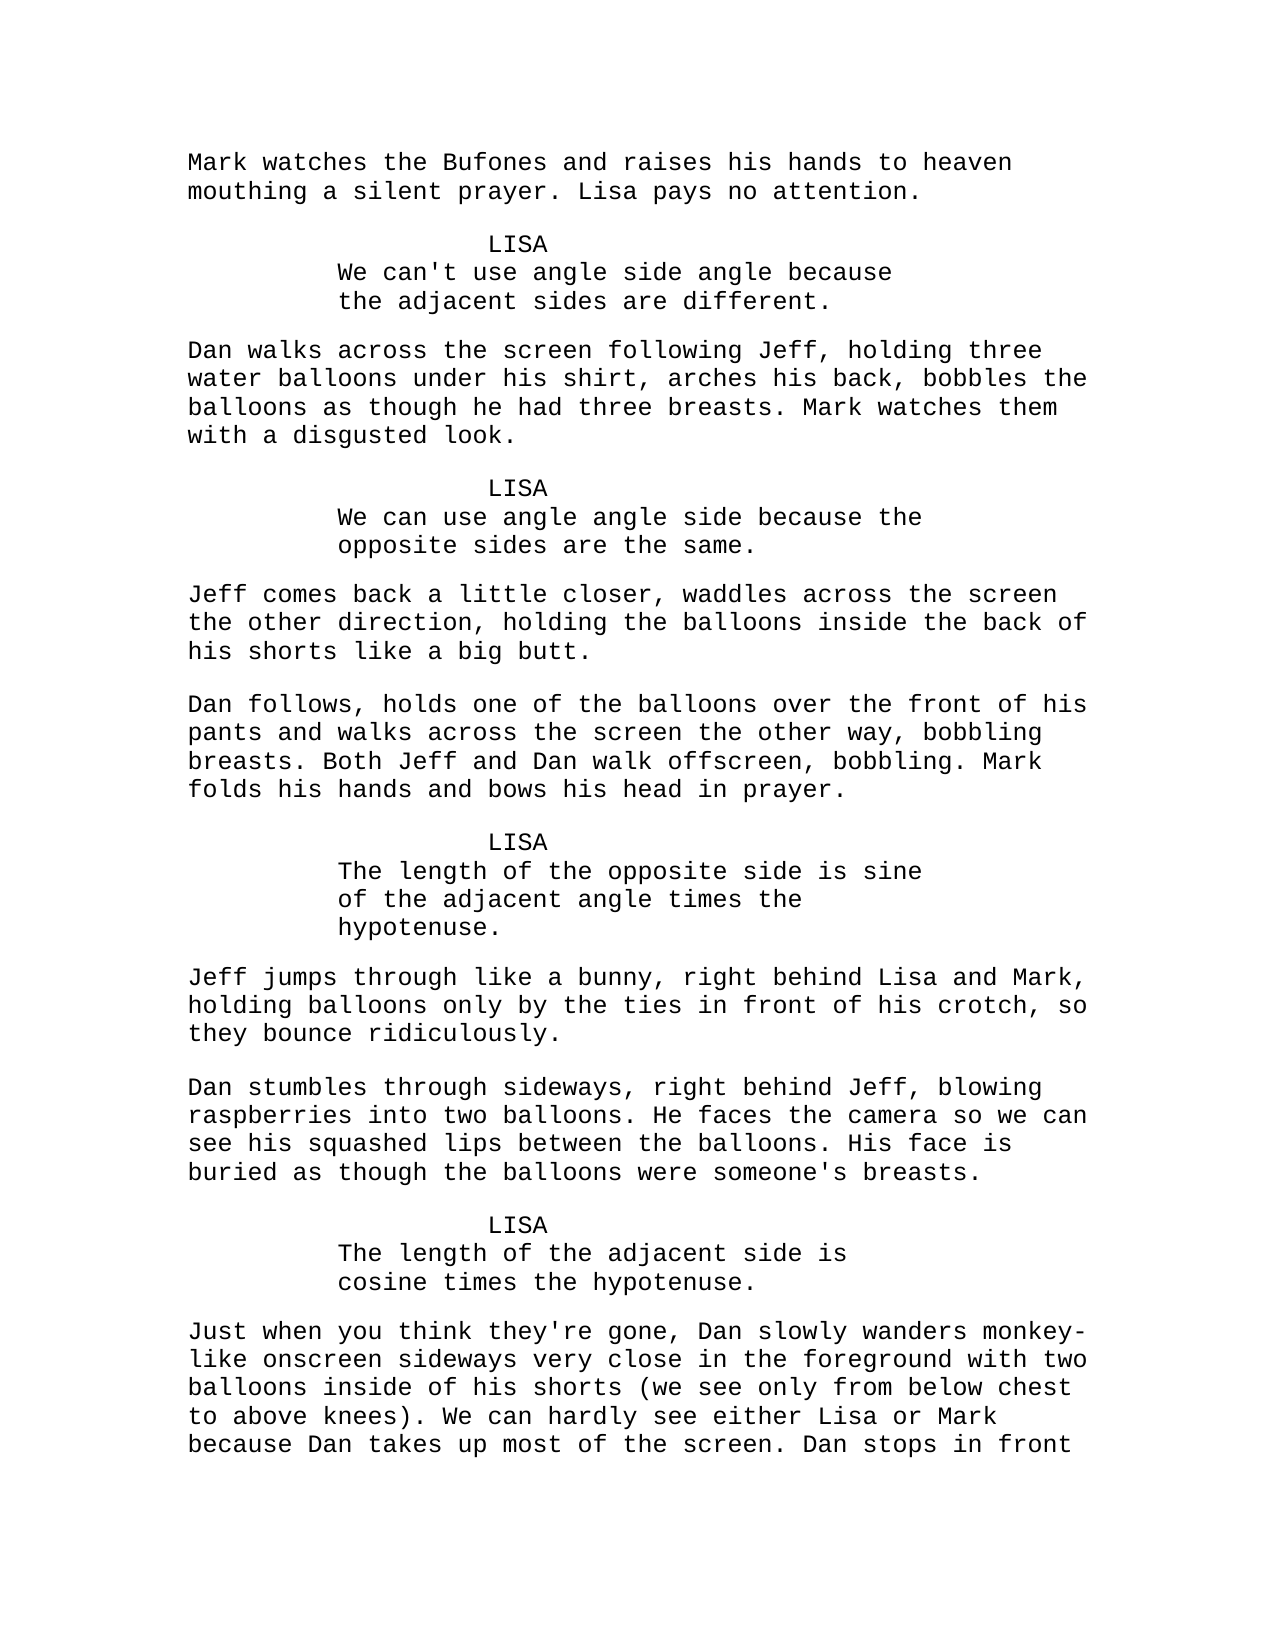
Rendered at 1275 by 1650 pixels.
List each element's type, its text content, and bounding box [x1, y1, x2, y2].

text Jeff jumps through like a bunny, right behind Lisa and Mark, holding balloons only by the ties in front of his crotch, so they bounce ridiculously. [187, 964, 1087, 1049]
text Jeff comes back a little closer, waddles across the screen the other direction, holding the balloons inside the back of his shorts like a big butt. [187, 582, 1087, 667]
text Just when you think they're gone, Dan slowly wanders monkey-like onscreen sideways very close in the foreground with two balloons inside of his shorts (we see only from below chest to above knees). We can hardly see either Lisa or Mark because Dan takes up most of the screen. Dan stops in front [187, 1318, 1087, 1460]
text The length of the opposite side is sine of the adjacent angle times the hypotenuse. [337, 858, 937, 943]
text LISA [187, 476, 1087, 504]
text We can use angle angle side because the opposite sides are the same. [337, 504, 937, 561]
text Dan walks across the screen following Jeff, holding three water balloons under his shirt, arches his back, bobbles the balloons as though he had three breasts. Mark watches them with a disgusted look. [187, 337, 1087, 451]
text LISA [187, 830, 1087, 858]
text We can't use angle side angle because the adjacent sides are different. [337, 260, 937, 317]
text LISA [187, 232, 1087, 260]
text LISA [187, 1212, 1087, 1241]
text Dan follows, holds one of the balloons over the front of his pants and walks across the screen the other way, bobbling breasts. Both Jeff and Dan walk offscreen, bobbling. Mark folds his hands and bows his head in prayer. [187, 692, 1087, 805]
text Mark watches the Bufones and raises his hands to heaven mouthing a silent prayer. Lisa pays no attention. [187, 150, 1087, 207]
text Dan stumbles through sideways, right behind Jeff, blowing raspberries into two balloons. He faces the camera so we can see his squashed lips between the balloons. His face is buried as though the balloons were someone's breasts. [187, 1074, 1087, 1187]
text The length of the adjacent side is cosine times the hypotenuse. [337, 1241, 937, 1297]
